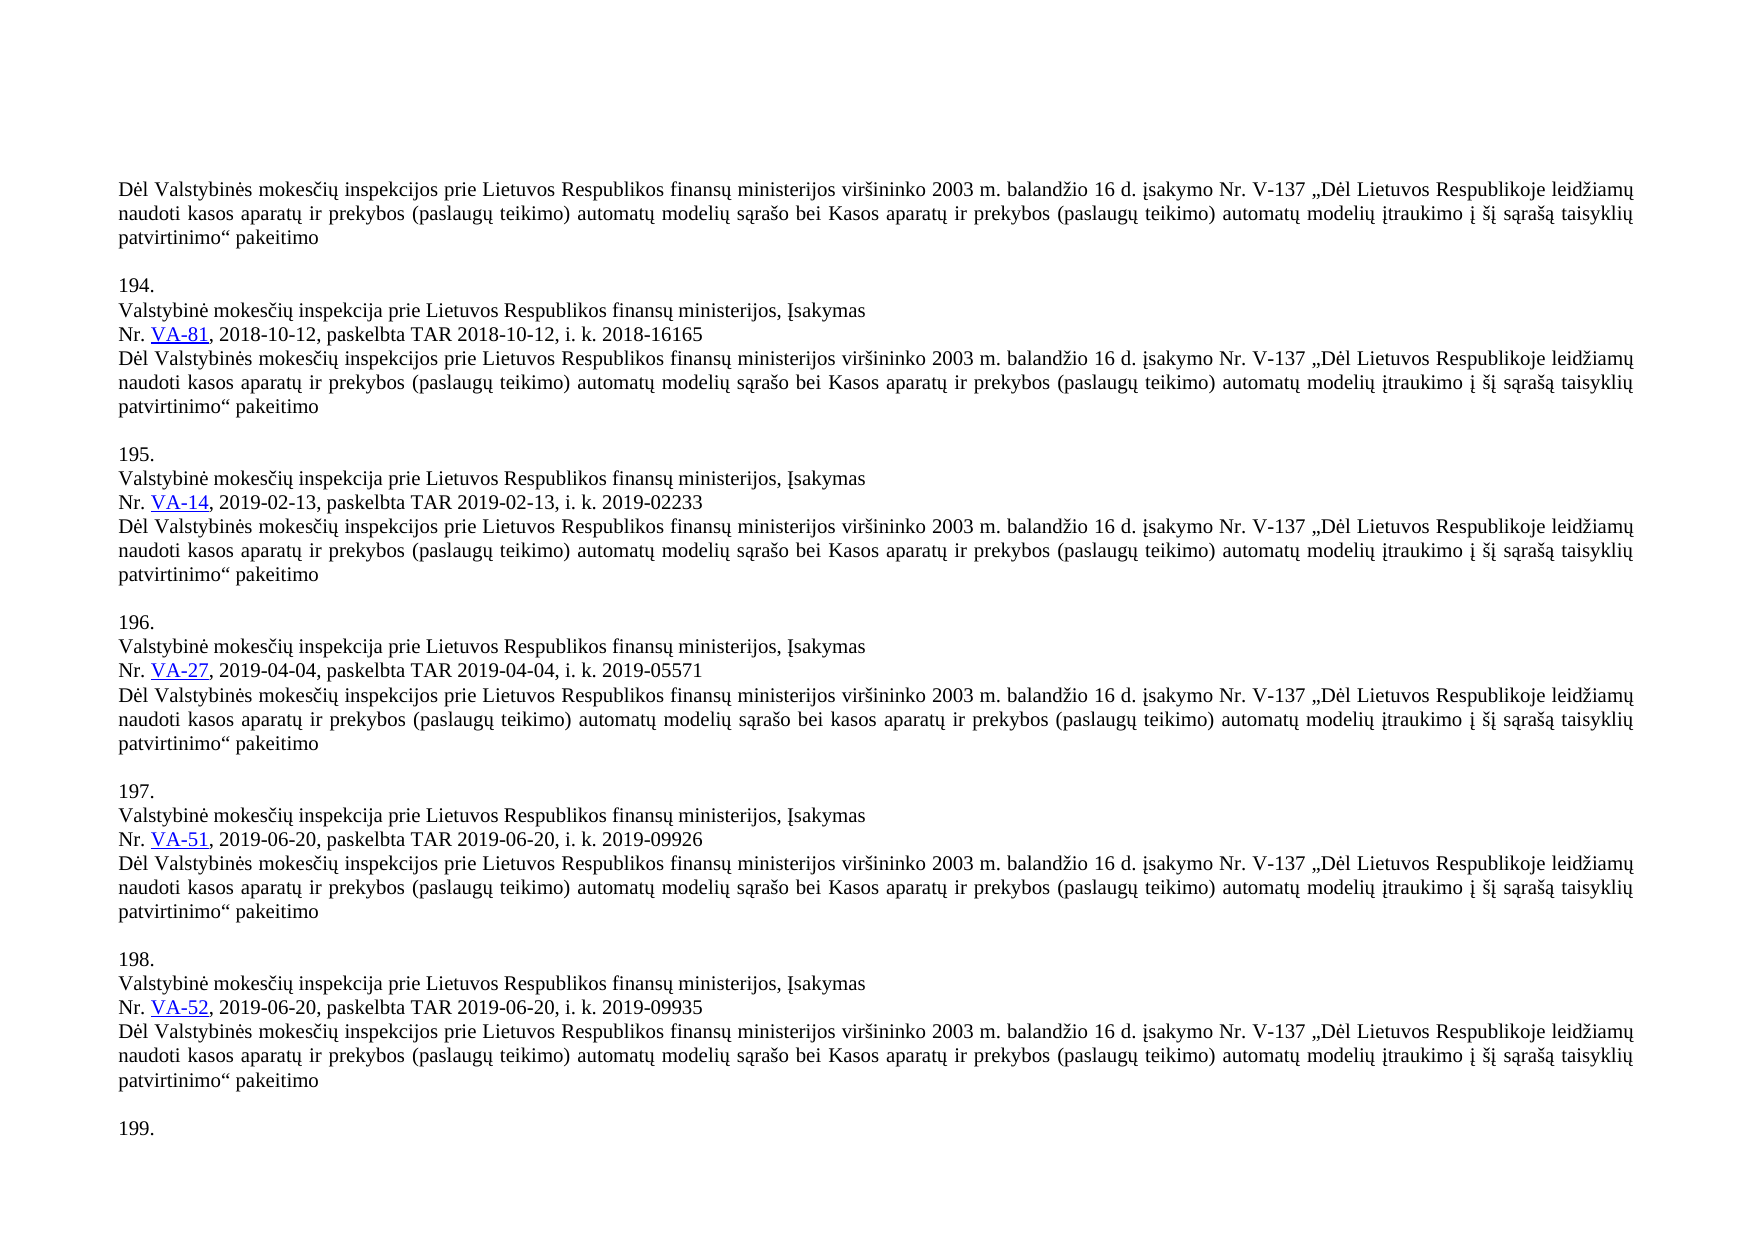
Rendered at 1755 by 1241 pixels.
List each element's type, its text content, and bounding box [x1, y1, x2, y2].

text 197. [118, 779, 1636, 803]
text Valstybinė mokesčių inspekcija prie Lietuvos Respublikos finansų ministerijos, Įsakymas [118, 466, 1636, 490]
text Nr. VA-52, 2019-06-20, paskelbta TAR 2019-06-20, i. k. 2019-09935 [118, 995, 1636, 1019]
text Valstybinė mokesčių inspekcija prie Lietuvos Respublikos finansų ministerijos, Įsakymas [118, 297, 1636, 322]
text Nr. VA-81, 2018-10-12, paskelbta TAR 2018-10-12, i. k. 2018-16165 [118, 322, 1636, 346]
text 195. [118, 442, 1636, 466]
text Dėl Valstybinės mokesčių inspekcijos prie Lietuvos Respublikos finansų ministerijos viršininko 2003 m. balandžio 16 d. įsakymo Nr. V-137 „Dėl Lietuvos Respublikoje leidžiamų naudoti kasos aparatų ir prekybos (paslaugų teikimo) automatų modelių sąrašo bei kasos aparatų ir prekybos (paslaugų teikimo) automatų modelių įtraukimo į šį sąrašą taisyklių patvirtinimo“ pakeitimo [118, 682, 1636, 755]
text Nr. VA-27, 2019-04-04, paskelbta TAR 2019-04-04, i. k. 2019-05571 [118, 658, 1636, 682]
text 199. [118, 1116, 1636, 1140]
text Dėl Valstybinės mokesčių inspekcijos prie Lietuvos Respublikos finansų ministerijos viršininko 2003 m. balandžio 16 d. įsakymo Nr. V-137 „Dėl Lietuvos Respublikoje leidžiamų naudoti kasos aparatų ir prekybos (paslaugų teikimo) automatų modelių sąrašo bei Kasos aparatų ir prekybos (paslaugų teikimo) automatų modelių įtraukimo į šį sąrašą taisyklių patvirtinimo“ pakeitimo [118, 346, 1636, 418]
text Valstybinė mokesčių inspekcija prie Lietuvos Respublikos finansų ministerijos, Įsakymas [118, 971, 1636, 995]
text Dėl Valstybinės mokesčių inspekcijos prie Lietuvos Respublikos finansų ministerijos viršininko 2003 m. balandžio 16 d. įsakymo Nr. V-137 „Dėl Lietuvos Respublikoje leidžiamų naudoti kasos aparatų ir prekybos (paslaugų teikimo) automatų modelių sąrašo bei Kasos aparatų ir prekybos (paslaugų teikimo) automatų modelių įtraukimo į šį sąrašą taisyklių patvirtinimo“ pakeitimo [118, 177, 1636, 249]
text Dėl Valstybinės mokesčių inspekcijos prie Lietuvos Respublikos finansų ministerijos viršininko 2003 m. balandžio 16 d. įsakymo Nr. V-137 „Dėl Lietuvos Respublikoje leidžiamų naudoti kasos aparatų ir prekybos (paslaugų teikimo) automatų modelių sąrašo bei Kasos aparatų ir prekybos (paslaugų teikimo) automatų modelių įtraukimo į šį sąrašą taisyklių patvirtinimo“ pakeitimo [118, 851, 1636, 923]
text Nr. VA-51, 2019-06-20, paskelbta TAR 2019-06-20, i. k. 2019-09926 [118, 827, 1636, 851]
text 198. [118, 947, 1636, 971]
text 194. [118, 273, 1636, 297]
text Valstybinė mokesčių inspekcija prie Lietuvos Respublikos finansų ministerijos, Įsakymas [118, 634, 1636, 658]
text Valstybinė mokesčių inspekcija prie Lietuvos Respublikos finansų ministerijos, Įsakymas [118, 803, 1636, 827]
text 196. [118, 610, 1636, 634]
text Dėl Valstybinės mokesčių inspekcijos prie Lietuvos Respublikos finansų ministerijos viršininko 2003 m. balandžio 16 d. įsakymo Nr. V-137 „Dėl Lietuvos Respublikoje leidžiamų naudoti kasos aparatų ir prekybos (paslaugų teikimo) automatų modelių sąrašo bei Kasos aparatų ir prekybos (paslaugų teikimo) automatų modelių įtraukimo į šį sąrašą taisyklių patvirtinimo“ pakeitimo [118, 514, 1636, 586]
text Dėl Valstybinės mokesčių inspekcijos prie Lietuvos Respublikos finansų ministerijos viršininko 2003 m. balandžio 16 d. įsakymo Nr. V-137 „Dėl Lietuvos Respublikoje leidžiamų naudoti kasos aparatų ir prekybos (paslaugų teikimo) automatų modelių sąrašo bei Kasos aparatų ir prekybos (paslaugų teikimo) automatų modelių įtraukimo į šį sąrašą taisyklių patvirtinimo“ pakeitimo [118, 1019, 1636, 1092]
text Nr. VA-14, 2019-02-13, paskelbta TAR 2019-02-13, i. k. 2019-02233 [118, 490, 1636, 514]
